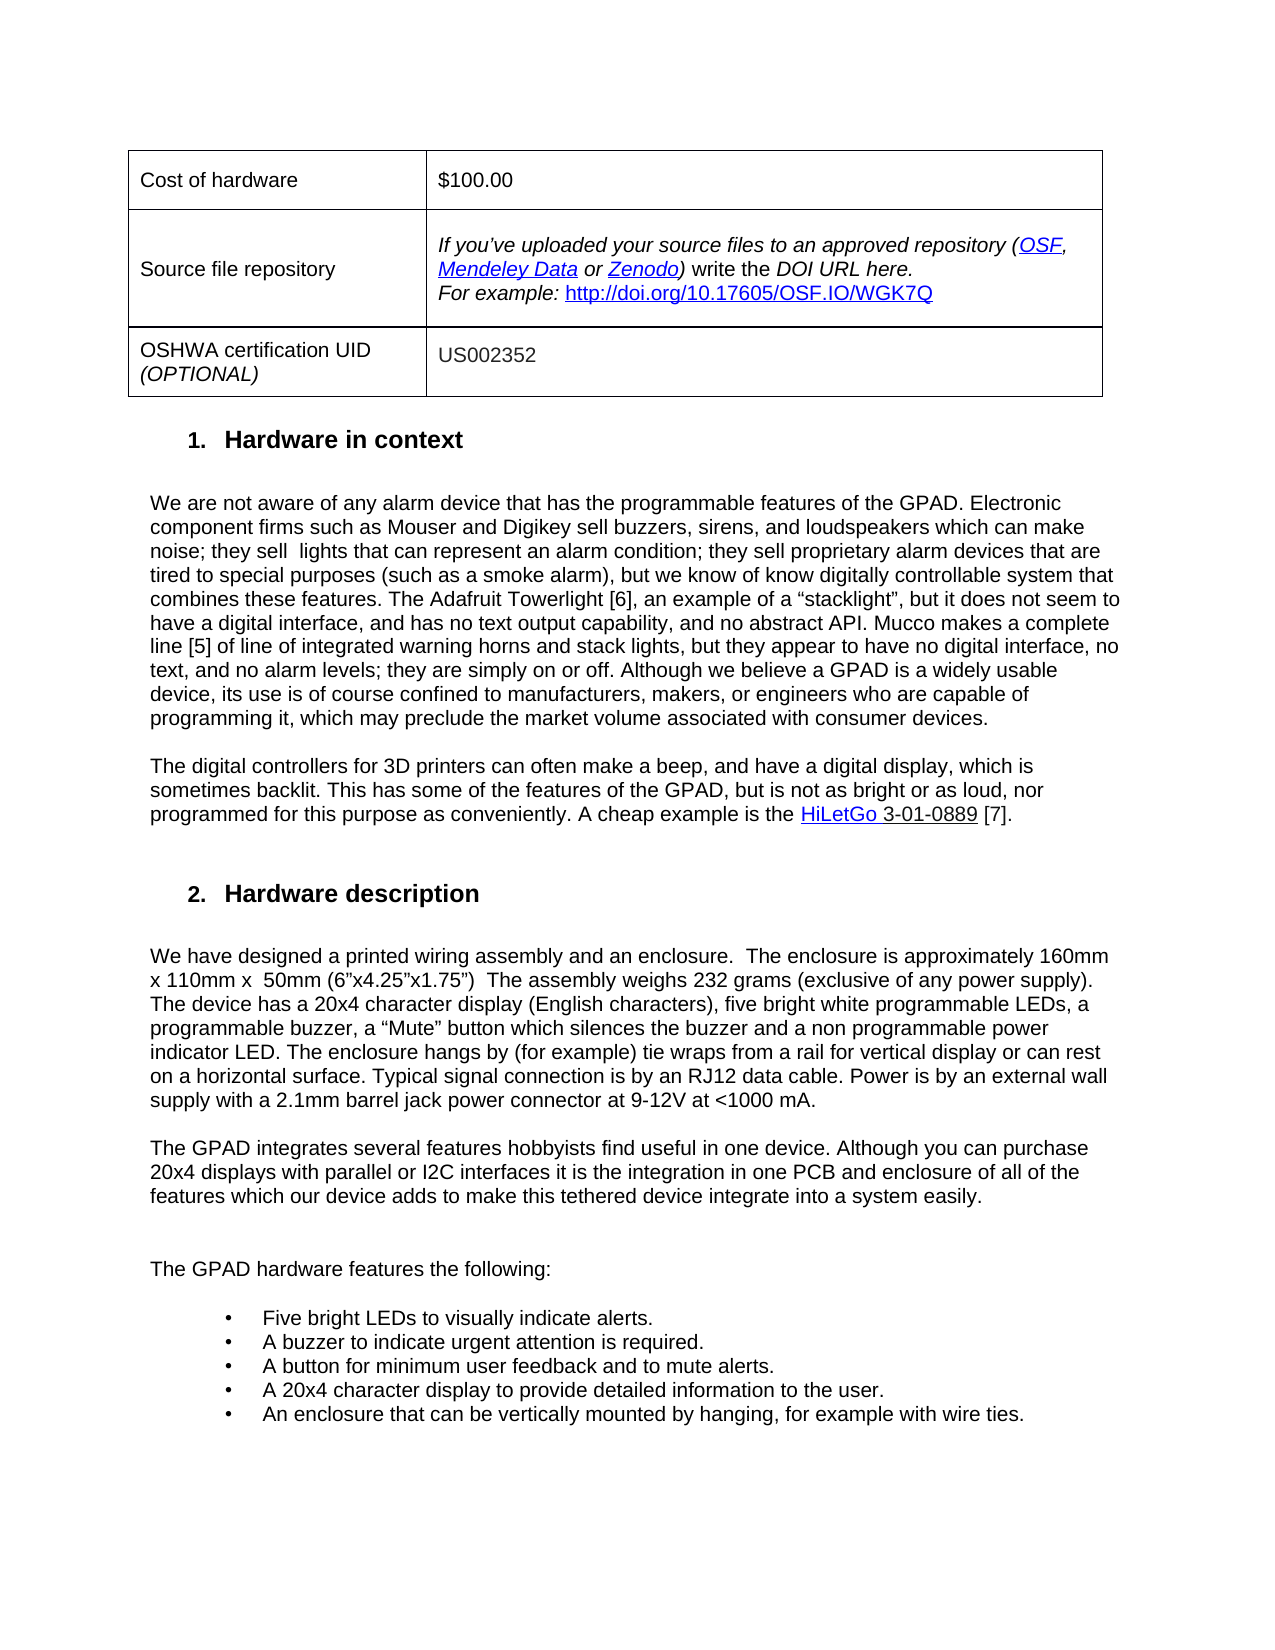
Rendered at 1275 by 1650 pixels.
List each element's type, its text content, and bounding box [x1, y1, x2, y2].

table_cell US002352 [427, 328, 1102, 396]
list Hardware in context [187, 425, 1125, 454]
list A button for minimum user feedback and to mute alerts. [225, 1353, 1125, 1378]
text The GPAD integrates several features hobbyists find useful in one device. Although you can purchase 20x4 displays with parallel or I2C interfaces it is the integration in one PCB and enclosure of all of the features which our device adds to make this tethered device integrate into a system easily. [150, 1136, 1125, 1207]
table_cell Source file repository [129, 210, 426, 326]
text The device has a 20x4 character display (English characters), five bright white programmable LEDs, a programmable buzzer, a “Mute” button which silences the buzzer and a non programmable power indicator LED. The enclosure hangs by (for example) tie wraps from a rail for vertical display or can rest on a horizontal surface. Typical signal connection is by an RJ12 data cable. Power is by an external wall supply with a 2.1mm barrel jack power connector at 9-12V at <1000 mA. [150, 992, 1125, 1112]
table_cell If you’ve uploaded your source files to an approved repository (OSF, Mendeley Data or Zenodo) write the DOI URL here. For example: http://doi.org/10.17605/OSF.IO/WGK7Q [427, 210, 1102, 326]
text The digital controllers for 3D printers can often make a beep, and have a digital display, which is sometimes backlit. This has some of the features of the GPAD, but is not as bright or as loud, nor programmed for this purpose as conveniently. A cheap example is the HiLetGo 3-01-0889 [7]. [150, 754, 1125, 826]
list Hardware description [187, 879, 1125, 907]
table_cell OSHWA certification UID (OPTIONAL) [129, 328, 426, 396]
text We have designed a printed wiring assembly and an enclosure. The enclosure is approximately 160mm x 110mm x 50mm (6”x4.25”x1.75”) The assembly weighs 232 grams (exclusive of any power supply). [150, 944, 1125, 992]
list A buzzer to indicate urgent attention is required. [225, 1329, 1125, 1353]
list An enclosure that can be vertically mounted by hanging, for example with wire ties. [225, 1402, 1125, 1426]
table_cell $100.00 [427, 151, 1102, 209]
table_cell Cost of hardware [129, 151, 426, 209]
text The GPAD hardware features the following: [150, 1256, 1125, 1280]
list A 20x4 character display to provide detailed information to the user. [225, 1378, 1125, 1402]
list Five bright LEDs to visually indicate alerts. [225, 1305, 1125, 1329]
text We are not aware of any alarm device that has the programmable features of the GPAD. Electronic component firms such as Mouser and Digikey sell buzzers, sirens, and loudspeakers which can make noise; they sell lights that can represent an alarm condition; they sell proprietary alarm devices that are tired to special purposes (such as a smoke alarm), but we know of know digitally controllable system that combines these features. The Adafruit Towerlight [6], an example of a “stacklight”, but it does not seem to have a digital interface, and has no text output capability, and no abstract API. Mucco makes a complete line [5] of line of integrated warning horns and stack lights, but they appear to have no digital interface, no text, and no alarm levels; they are simply on or off. Although we believe a GPAD is a widely usable device, its use is of course confined to manufacturers, makers, or engineers who are capable of programming it, which may preclude the market volume associated with consumer devices. [150, 491, 1125, 730]
